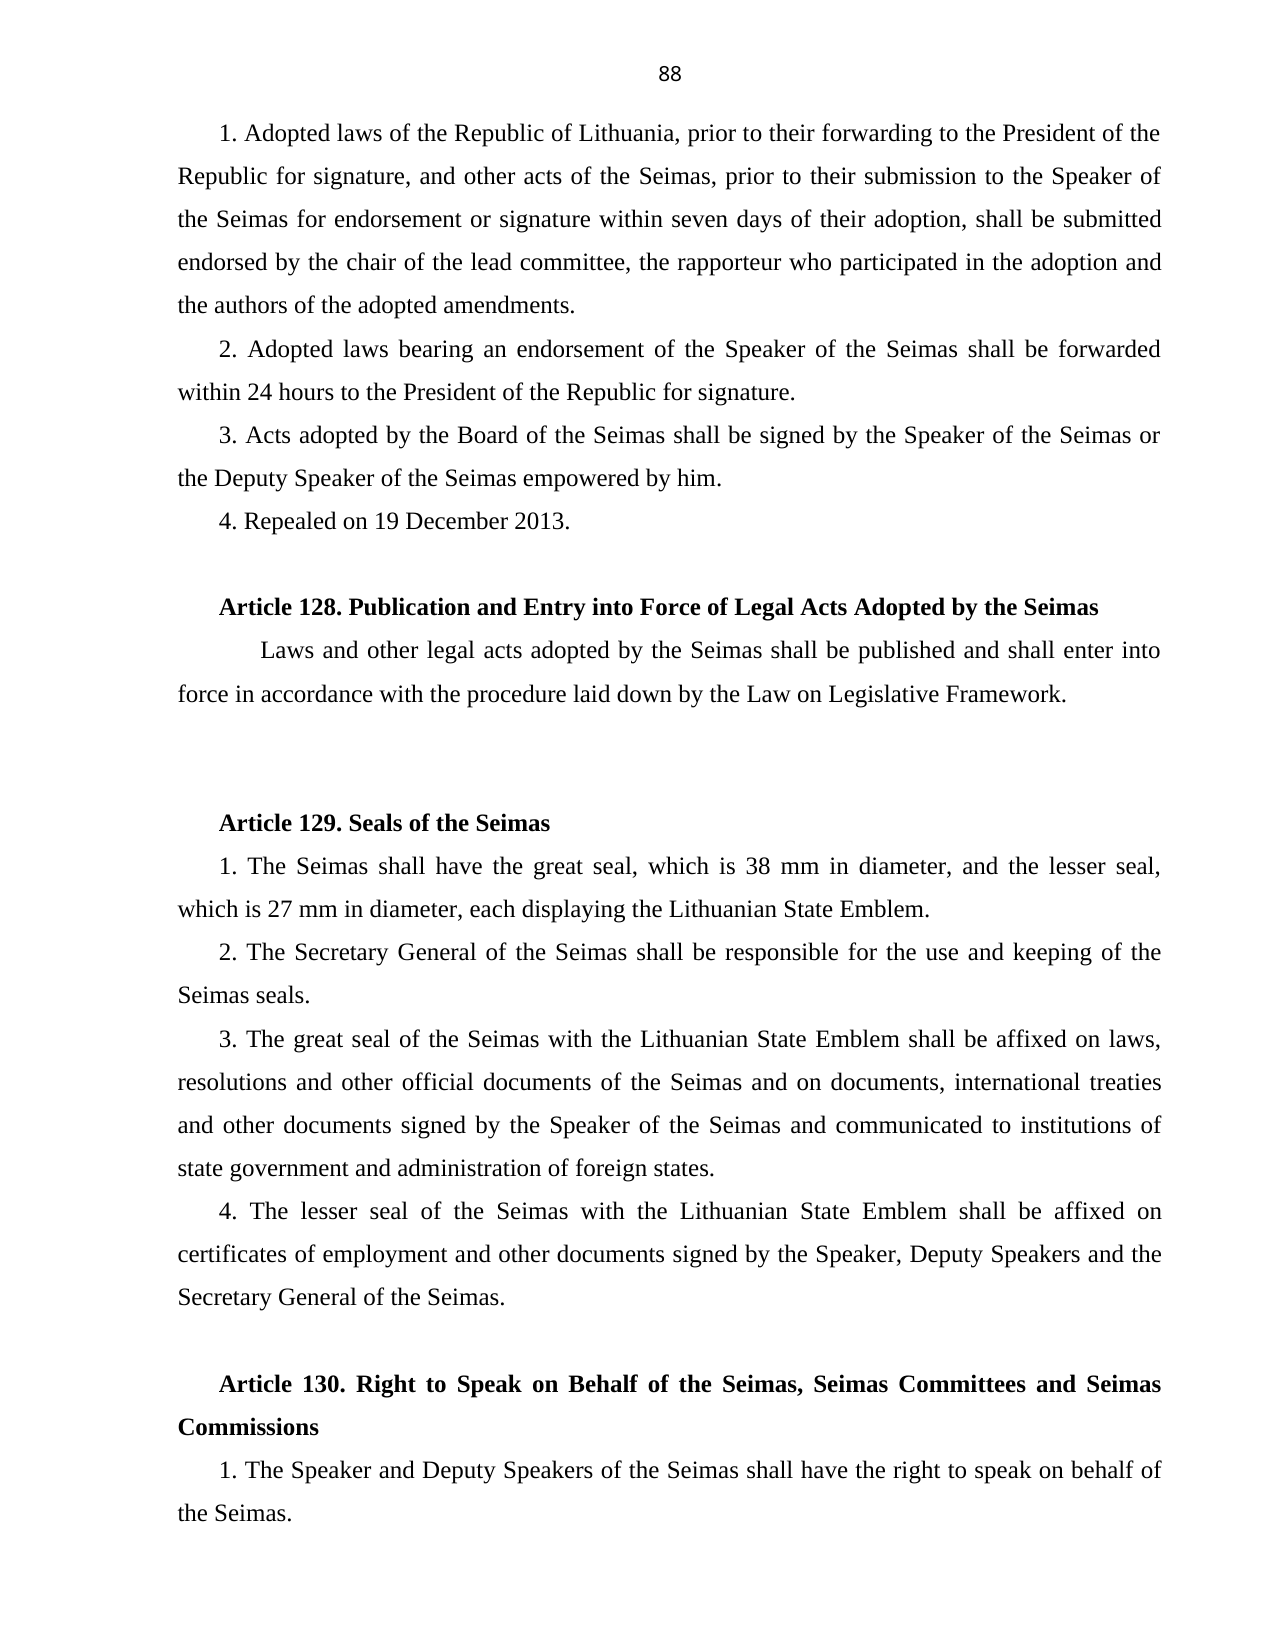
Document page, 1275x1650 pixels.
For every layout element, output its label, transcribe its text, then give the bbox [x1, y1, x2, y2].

text 1. Adopted laws of the Republic of Lithuania, prior to their forwarding to the President of the Republic for signature, and other acts of the Seimas, prior to their submission to the Speaker of the Seimas for endorsement or signature within seven days of their adoption, shall be submitted endorsed by the chair of the lead committee, the rapporteur who participated in the adoption and the authors of the adopted amendments. [177, 118, 1163, 319]
text Article 129. Seals of the Seimas [177, 808, 1163, 837]
text Article 130. Right to Speak on Behalf of the Seimas, Seimas Committees and Seimas Commissions [177, 1369, 1163, 1441]
text 4. The lesser seal of the Seimas with the Lithuanian State Emblem shall be affixed on certificates of employment and other documents signed by the Speaker, Deputy Speakers and the Secretary General of the Seimas. [177, 1196, 1163, 1311]
text 3. Acts adopted by the Board of the Seimas shall be signed by the Speaker of the Seimas or the Deputy Speaker of the Seimas empowered by him. [177, 420, 1163, 492]
text 1. The Speaker and Deputy Speakers of the Seimas shall have the right to speak on behalf of the Seimas. [177, 1455, 1163, 1527]
text Laws and other legal acts adopted by the Seimas shall be published and shall enter into force in accordance with the procedure laid down by the Law on Legislative Framework. [177, 636, 1163, 707]
text 3. The great seal of the Seimas with the Lithuanian State Emblem shall be affixed on laws, resolutions and other official documents of the Seimas and on documents, international treaties and other documents signed by the Speaker of the Seimas and communicated to institutions of state government and administration of foreign states. [177, 1024, 1163, 1182]
text Article 128. Publication and Entry into Force of Legal Acts Adopted by the Seimas [177, 592, 1163, 621]
text 1. The Seimas shall have the great seal, which is 38 mm in diameter, and the lesser seal, which is 27 mm in diameter, each displaying the Lithuanian State Emblem. [177, 851, 1163, 923]
text 2. Adopted laws bearing an endorsement of the Speaker of the Seimas shall be forwarded within 24 hours to the President of the Republic for signature. [177, 334, 1163, 406]
text 4. Repealed on 19 December 2013. [177, 506, 1163, 535]
text 2. The Secretary General of the Seimas shall be responsible for the use and keeping of the Seimas seals. [177, 937, 1163, 1009]
